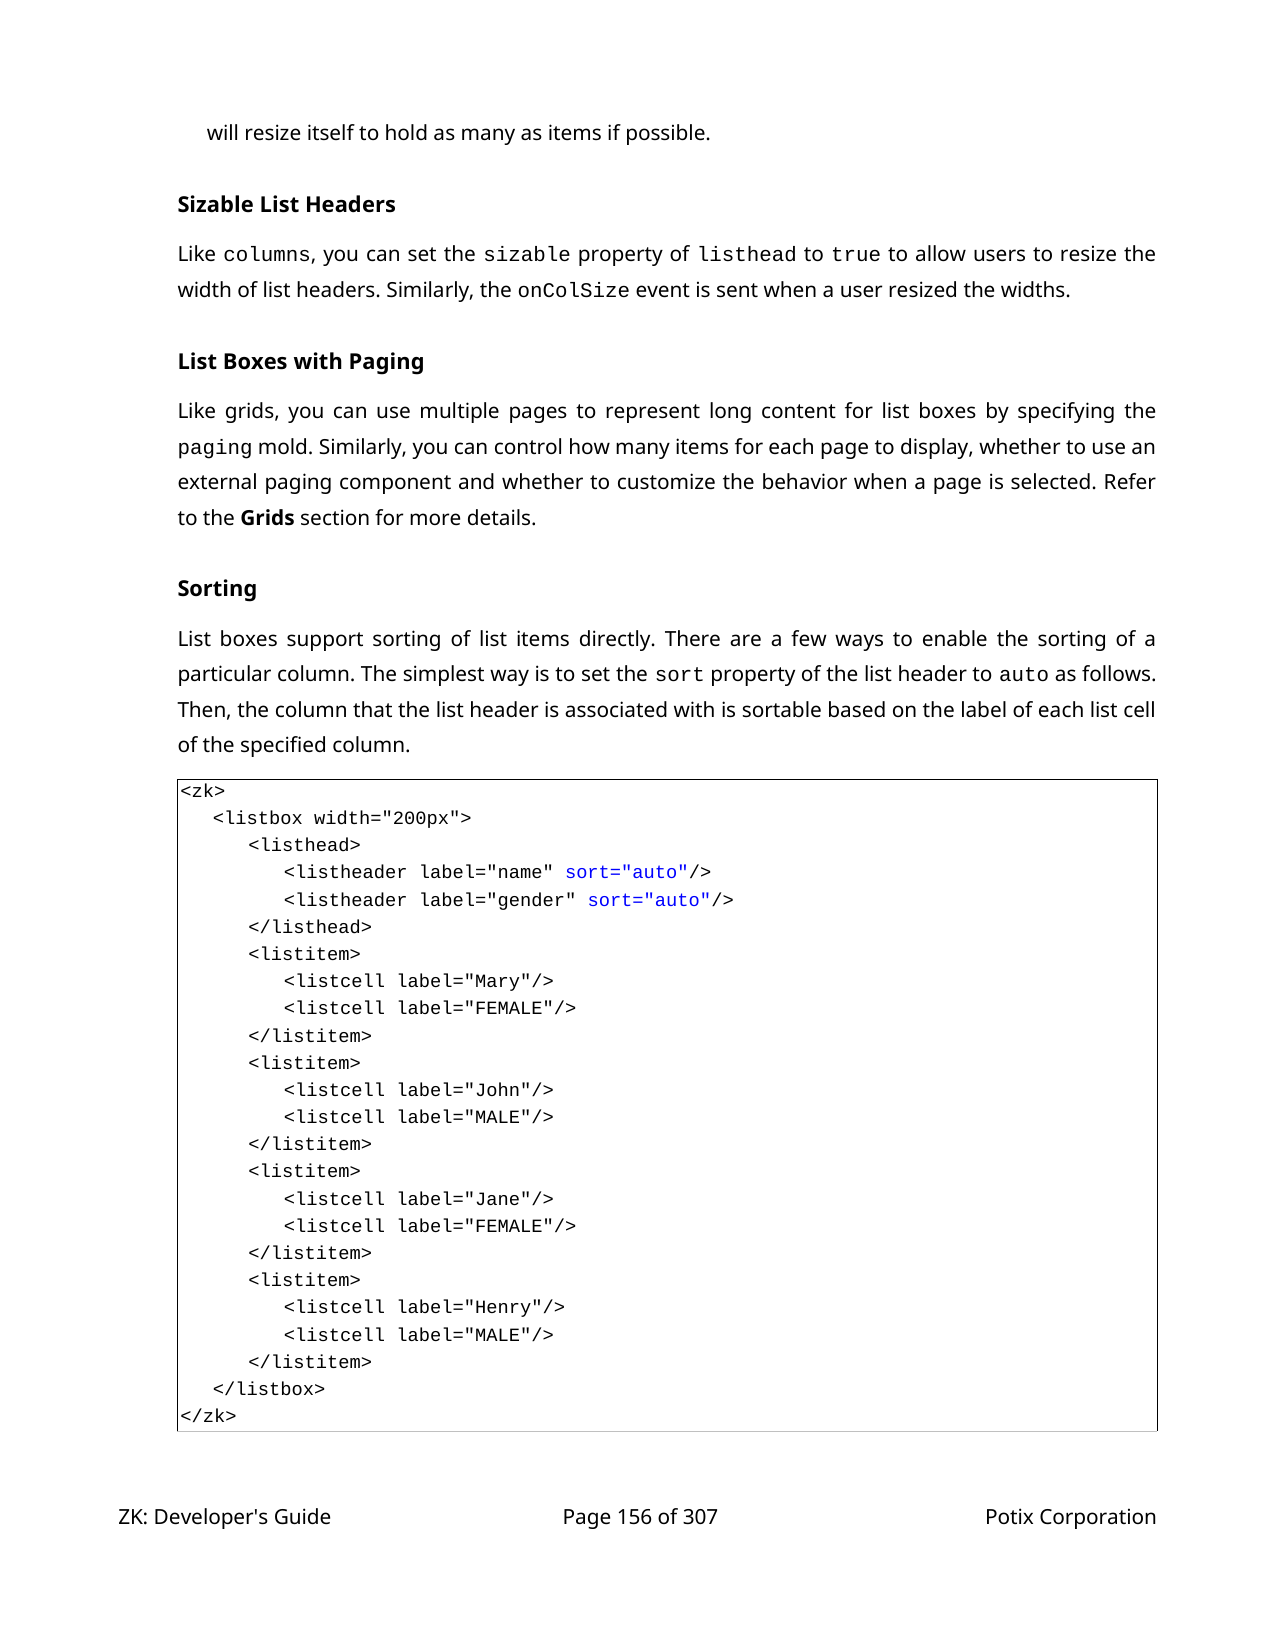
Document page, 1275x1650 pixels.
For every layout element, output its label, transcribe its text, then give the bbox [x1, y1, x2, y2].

text List boxes support sorting of list items directly. There are a few ways to enable the sorting of a particular column. The simplest way is to set the sort property of the list header to auto as follows. Then, the column that the list header is associated with is sortable based on the label of each list cell of the specified column. [177, 624, 1157, 758]
text </listhead> [178, 915, 1157, 939]
subtitle Sizable List Headers [177, 189, 1157, 219]
text </listitem> [178, 1132, 1157, 1156]
text <listitem> [178, 1268, 1157, 1292]
text <listcell label="FEMALE"/> [178, 996, 1157, 1021]
text <listitem> [178, 1051, 1157, 1075]
text <listcell label="Jane"/> [178, 1187, 1157, 1211]
text will resize itself to hold as many as items if possible. [207, 118, 1157, 146]
text </listitem> [178, 1350, 1157, 1374]
text <listcell label="FEMALE"/> [178, 1214, 1157, 1238]
text <listitem> [178, 942, 1157, 966]
text <listhead> [178, 833, 1157, 857]
text <listheader label="gender" sort="auto"/> [178, 887, 1157, 912]
text <zk> [178, 780, 1157, 803]
text <listcell label="Henry"/> [178, 1295, 1157, 1319]
text Like columns, you can set the sizable property of listhead to true to allow users to resize the width of list headers. Similarly, the onColSize event is sent when a user resized the widths. [177, 239, 1157, 303]
text <listcell label="MALE"/> [178, 1105, 1157, 1129]
text <listcell label="Mary"/> [178, 969, 1157, 993]
text <listitem> [178, 1159, 1157, 1184]
text <listcell label="MALE"/> [178, 1322, 1157, 1347]
text <listbox width="200px"> [178, 806, 1157, 830]
text </listbox> [178, 1377, 1157, 1401]
text </listitem> [178, 1023, 1157, 1048]
text <listheader label="name" sort="auto"/> [178, 860, 1157, 884]
subtitle List Boxes with Paging [177, 346, 1157, 376]
subtitle Sorting [177, 573, 1157, 603]
text Like grids, you can use multiple pages to represent long content for list boxes by specifying the paging mold. Similarly, you can control how many items for each page to display, whether to use an external paging component and whether to customize the behavior when a page is selected. Refer to the Grids section for more details. [177, 397, 1157, 531]
text </listitem> [178, 1241, 1157, 1265]
text <listcell label="John"/> [178, 1078, 1157, 1102]
text </zk> [178, 1404, 1157, 1431]
